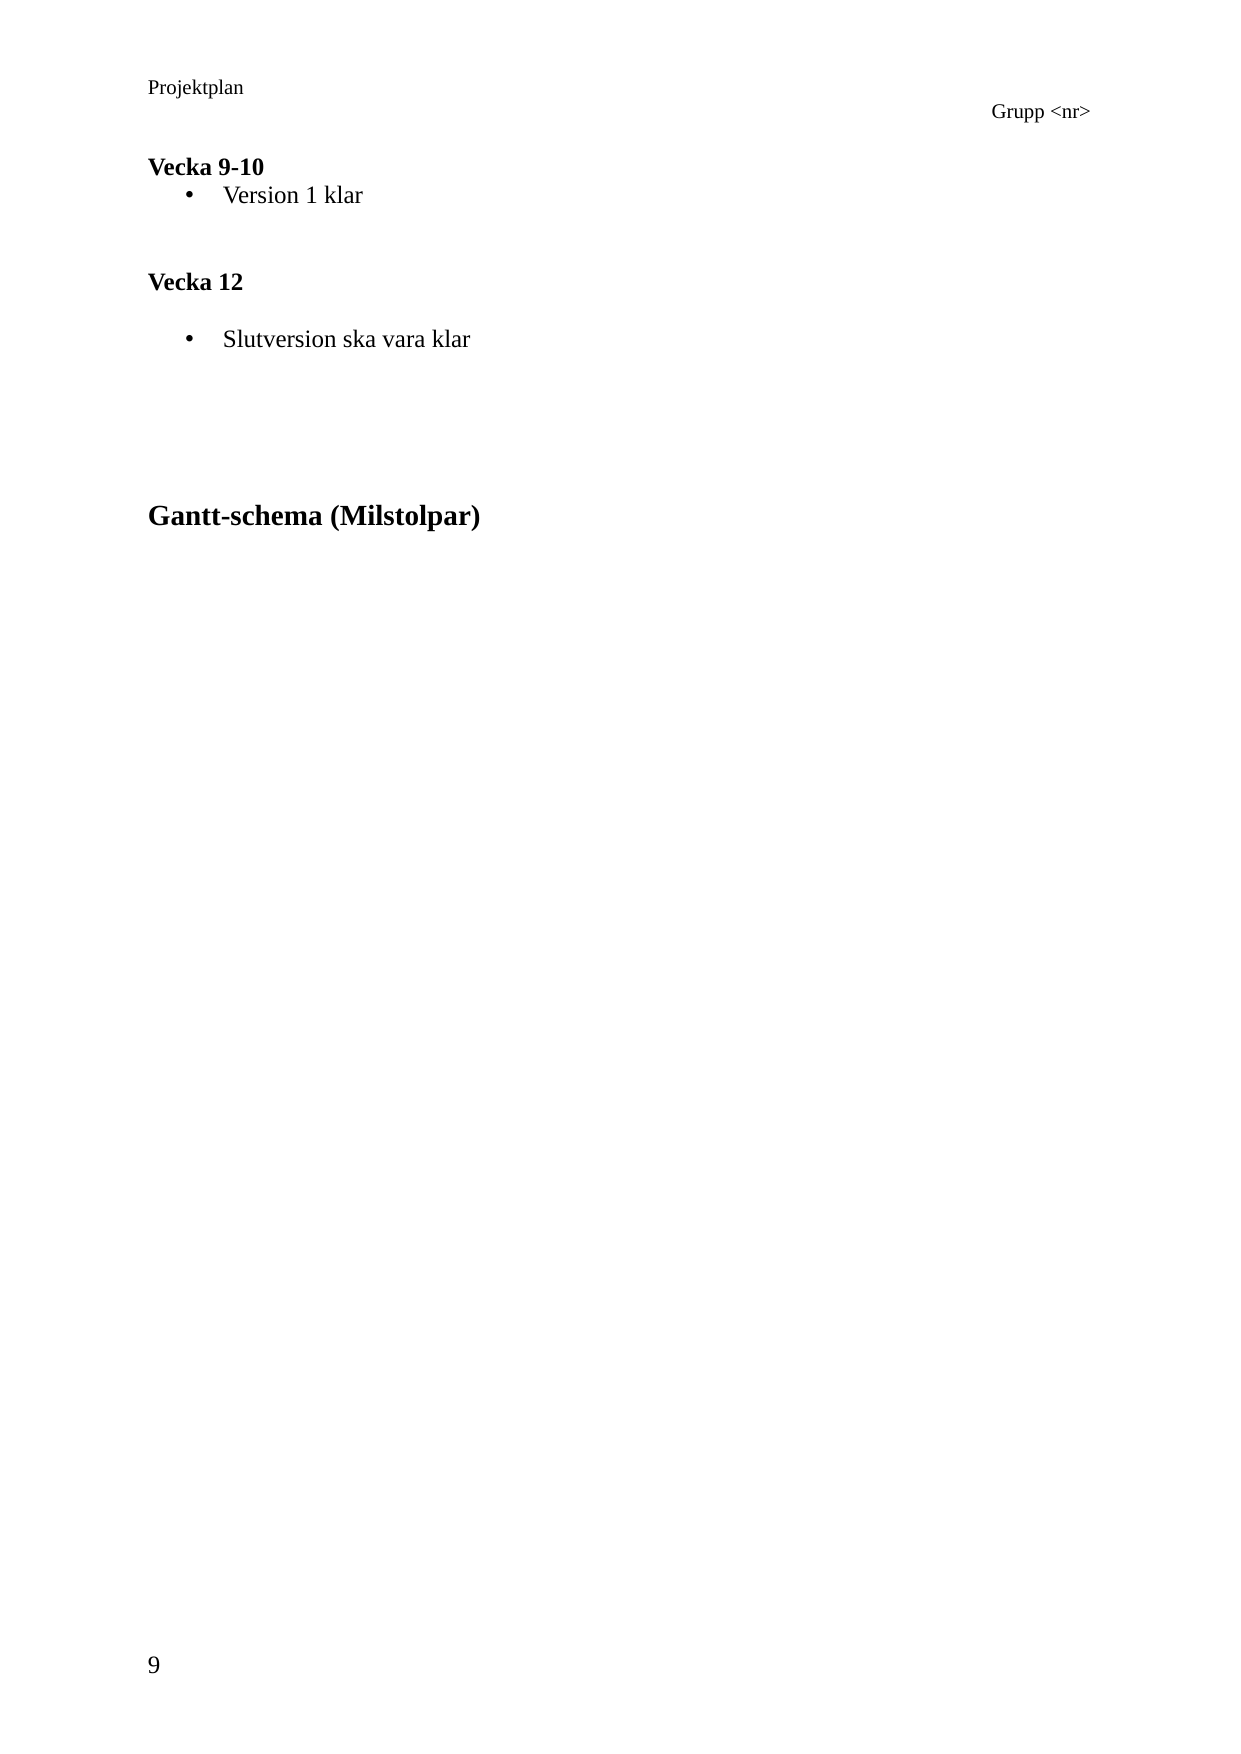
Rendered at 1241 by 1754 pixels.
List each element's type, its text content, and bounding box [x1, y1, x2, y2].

subtitle Gantt-schema (Milstolpar) [148, 498, 1093, 531]
text Vecka 9-10 [148, 152, 1093, 181]
list Slutversion ska vara klar [185, 324, 1093, 353]
text Vecka 12 [148, 267, 1093, 296]
list Version 1 klar [185, 181, 1093, 209]
